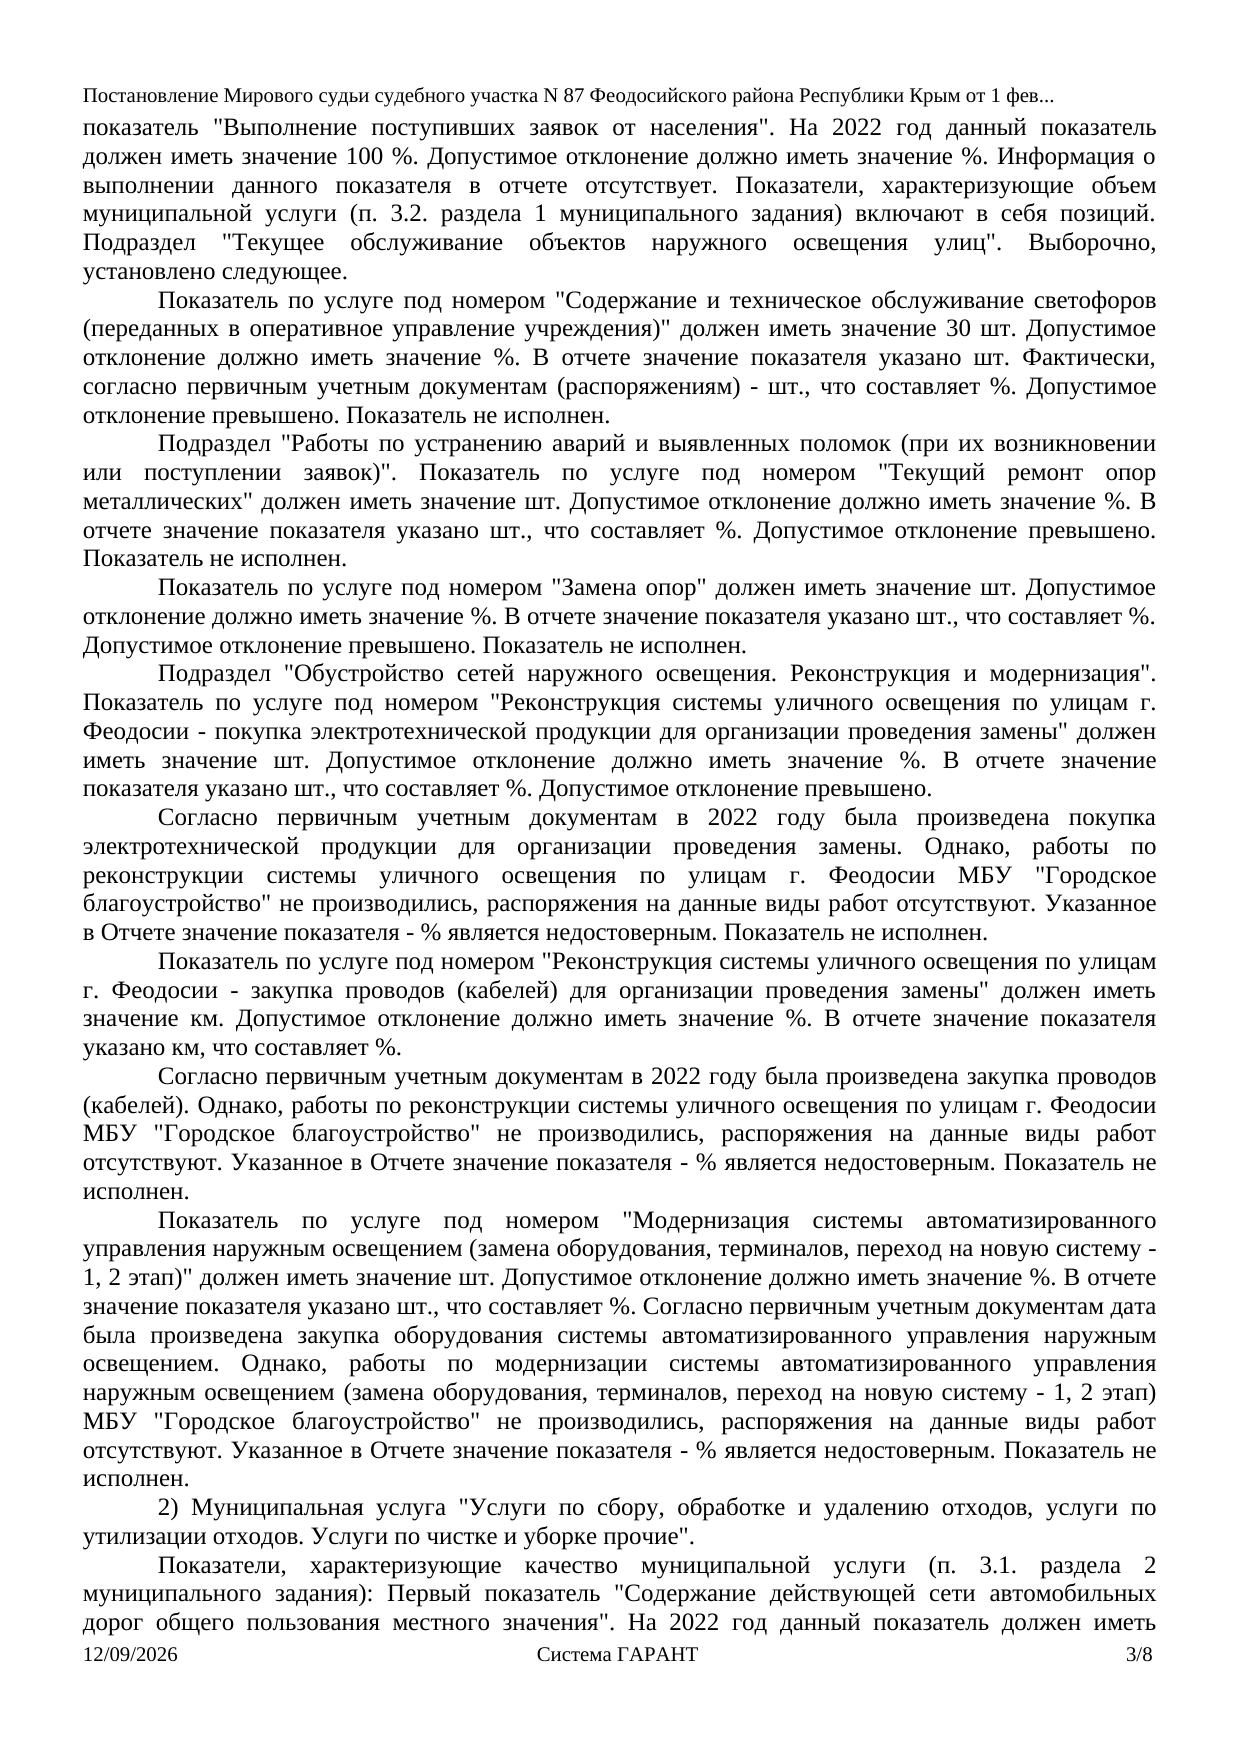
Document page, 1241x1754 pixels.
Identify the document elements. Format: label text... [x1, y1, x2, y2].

text Показатель по услуге под номером "Содержание и техническое обслуживание светофоров (переданных в оперативное управление учреждения)" должен иметь значение 30 шт. Допустимое отклонение должно иметь значение %. В отчете значение показателя указано шт. Фактически, согласно первичным учетным документам (распоряжениям) - шт., что составляет %. Допустимое отклонение превышено. Показатель не исполнен. [83, 285, 1157, 428]
text Показатель по услуге под номером "Модернизация системы автоматизированного управления наружным освещением (замена оборудования, терминалов, переход на новую систему - 1, 2 этап)" должен иметь значение шт. Допустимое отклонение должно иметь значение %. В отчете значение показателя указано шт., что составляет %. Согласно первичным учетным документам дата была произведена закупка оборудования системы автоматизированного управления наружным освещением. Однако, работы по модернизации системы автоматизированного управления наружным освещением (замена оборудования, терминалов, переход на новую систему - 1, 2 этап) МБУ "Городское благоустройство" не производились, распоряжения на данные виды работ отсутствуют. Указанное в Отчете значение показателя - % является недостоверным. Показатель не исполнен. [83, 1205, 1157, 1492]
text Показатель по услуге под номером "Реконструкция системы уличного освещения по улицам г. Феодосии - закупка проводов (кабелей) для организации проведения замены" должен иметь значение км. Допустимое отклонение должно иметь значение %. В отчете значение показателя указано км, что составляет %. [83, 946, 1157, 1061]
text Показатель по услуге под номером "Замена опор" должен иметь значение шт. Допустимое отклонение должно иметь значение %. В отчете значение показателя указано шт., что составляет %. Допустимое отклонение превышено. Показатель не исполнен. [83, 572, 1157, 658]
text показатель "Выполнение поступивших заявок от населения". На 2022 год данный показатель должен иметь значение 100 %. Допустимое отклонение должно иметь значение %. Информация о выполнении данного показателя в отчете отсутствует. Показатели, характеризующие объем муниципальной услуги (п. 3.2. раздела 1 муниципального задания) включают в себя позиций. Подраздел "Текущее обслуживание объектов наружного освещения улиц". Выборочно, установлено следующее. [83, 112, 1157, 285]
text Согласно первичным учетным документам в 2022 году была произведена покупка электротехнической продукции для организации проведения замены. Однако, работы по реконструкции системы уличного освещения по улицам г. Феодосии МБУ "Городское благоустройство" не производились, распоряжения на данные виды работ отсутствуют. Указанное в Отчете значение показателя - % является недостоверным. Показатель не исполнен. [83, 802, 1157, 946]
text Подраздел "Обустройство сетей наружного освещения. Реконструкция и модернизация". Показатель по услуге под номером "Реконструкция системы уличного освещения по улицам г. Феодосии - покупка электротехнической продукции для организации проведения замены" должен иметь значение шт. Допустимое отклонение должно иметь значение %. В отчете значение показателя указано шт., что составляет %. Допустимое отклонение превышено. [83, 658, 1157, 802]
text Подраздел "Работы по устранению аварий и выявленных поломок (при их возникновении или поступлении заявок)". Показатель по услуге под номером "Текущий ремонт опор металлических" должен иметь значение шт. Допустимое отклонение должно иметь значение %. В отчете значение показателя указано шт., что составляет %. Допустимое отклонение превышено. Показатель не исполнен. [83, 428, 1157, 572]
text Согласно первичным учетным документам в 2022 году была произведена закупка проводов (кабелей). Однако, работы по реконструкции системы уличного освещения по улицам г. Феодосии МБУ "Городское благоустройство" не производились, распоряжения на данные виды работ отсутствуют. Указанное в Отчете значение показателя - % является недостоверным. Показатель не исполнен. [83, 1061, 1157, 1205]
text Показатели, характеризующие качество муниципальной услуги (п. 3.1. раздела 2 муниципального задания): Первый показатель "Содержание действующей сети автомобильных дорог общего пользования местного значения". На 2022 год данный показатель должен иметь [83, 1550, 1157, 1636]
text 2) Муниципальная услуга "Услуги по сбору, обработке и удалению отходов, услуги по утилизации отходов. Услуги по чистке и уборке прочие". [83, 1492, 1157, 1550]
